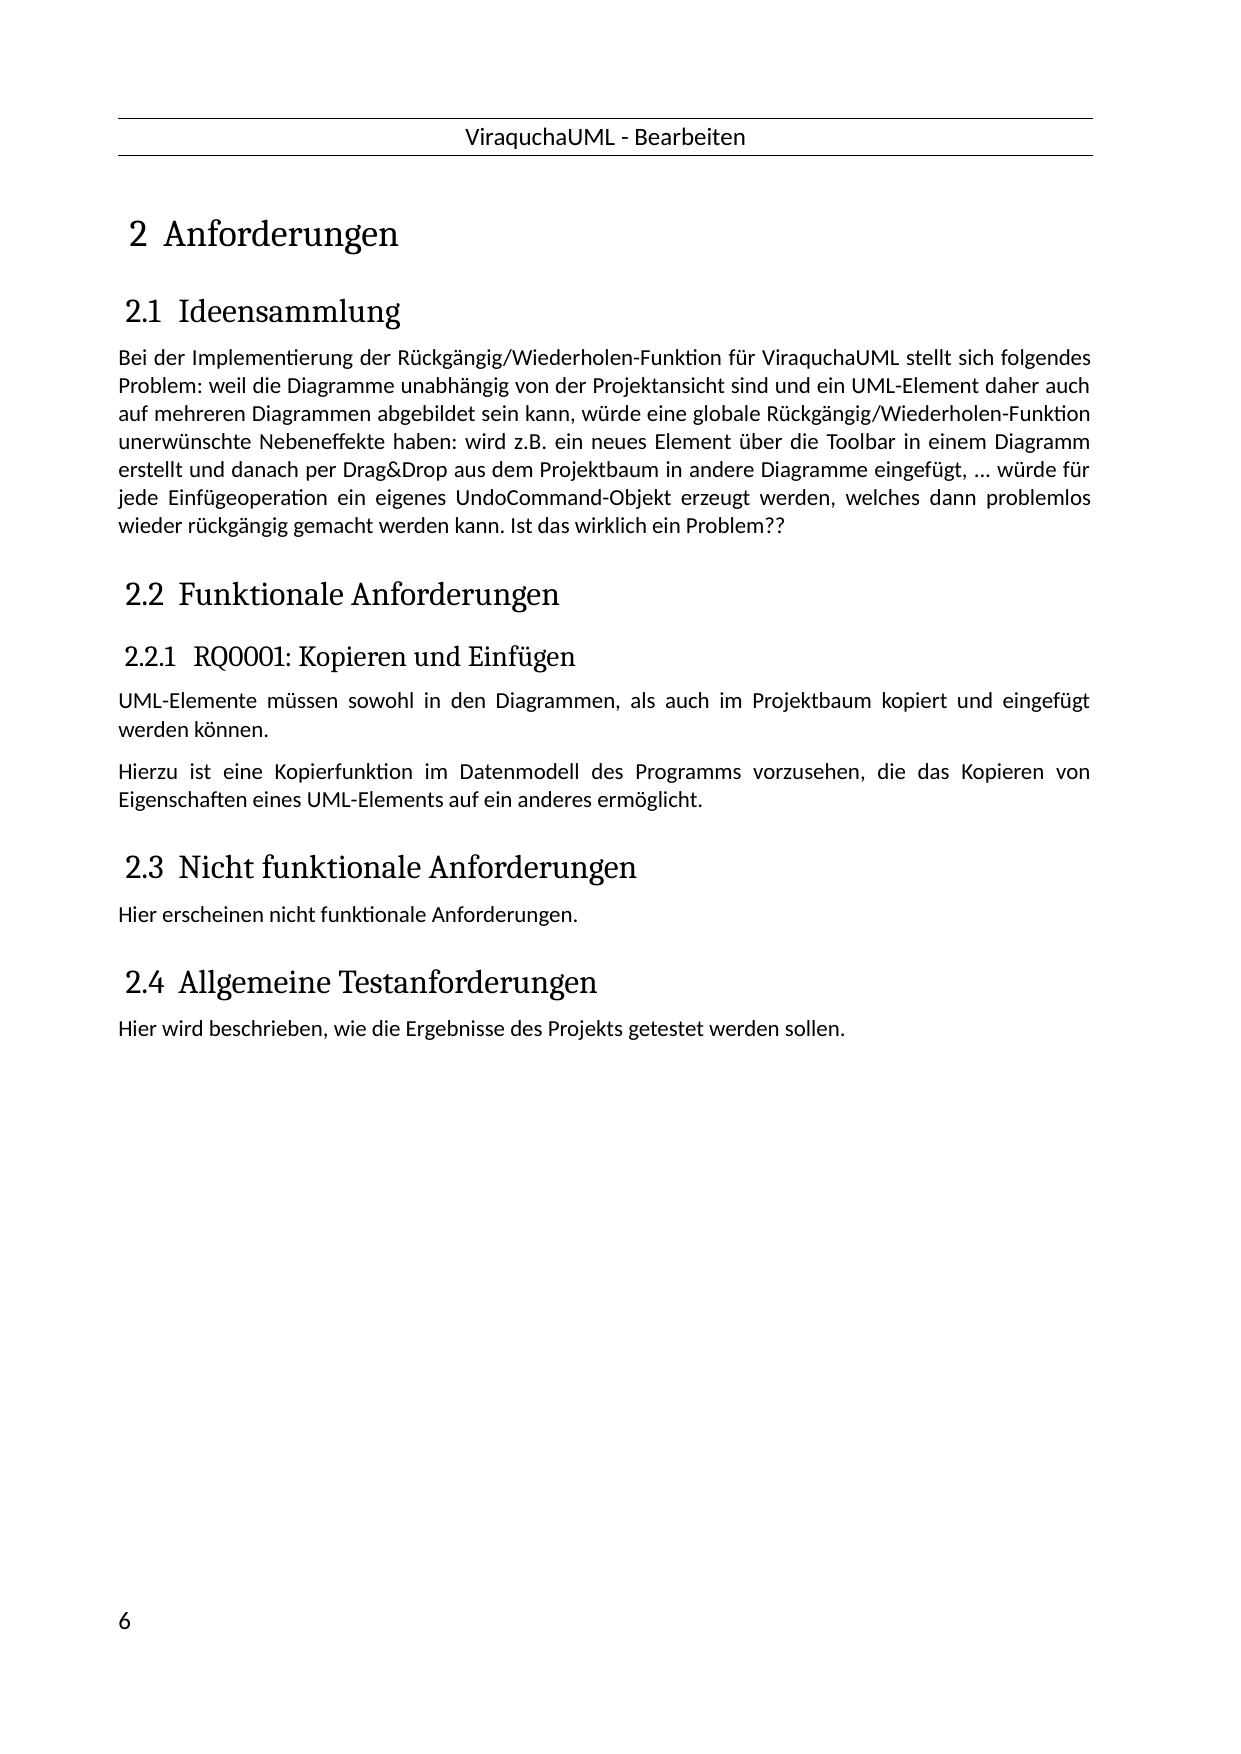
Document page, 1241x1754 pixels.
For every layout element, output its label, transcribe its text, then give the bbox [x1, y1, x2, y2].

text Hier erscheinen nicht funktionale Anforderungen. [118, 900, 1093, 928]
text Hierzu ist eine Kopierfunktion im Datenmodell des Programms vorzusehen, die das Kopieren von Eigenschaften eines UML-Elements auf ein anderes ermöglicht. [118, 757, 1093, 813]
text Bei der Implementierung der Rückgängig/Wiederholen-Funktion für ViraquchaUML stellt sich folgendes Problem: weil die Diagramme unabhängig von der Projektansicht sind und ein UML-Element daher auch auf mehreren Diagrammen abgebildet sein kann, würde eine globale Rückgängig/Wiederholen-Funktion unerwünschte Nebeneffekte haben: wird z.B. ein neues Element über die Toolbar in einem Diagramm erstellt und danach per Drag&Drop aus dem Projektbaum in andere Diagramme eingefügt, ... würde für jede Einfügeoperation ein eigenes UndoCommand-Objekt erzeugt werden, welches dann problemlos wieder rückgängig gemacht werden kann. Ist das wirklich ein Problem?? [118, 343, 1093, 539]
text Hier wird beschrieben, wie die Ergebnisse des Projekts getestet werden sollen. [118, 1014, 1093, 1042]
text UML-Elemente müssen sowohl in den Diagrammen, als auch im Projektbaum kopiert und eingefügt werden können. [118, 687, 1093, 743]
subtitle Ideensammlung [118, 292, 1093, 331]
subtitle RQ0001: Kopieren und Einfügen [118, 640, 1093, 674]
subtitle Nicht funktionale Anforderungen [118, 849, 1093, 887]
subtitle Funktionale Anforderungen [118, 575, 1093, 613]
subtitle Allgemeine Testanforderungen [118, 963, 1093, 1002]
subtitle Anforderungen [118, 209, 1093, 259]
